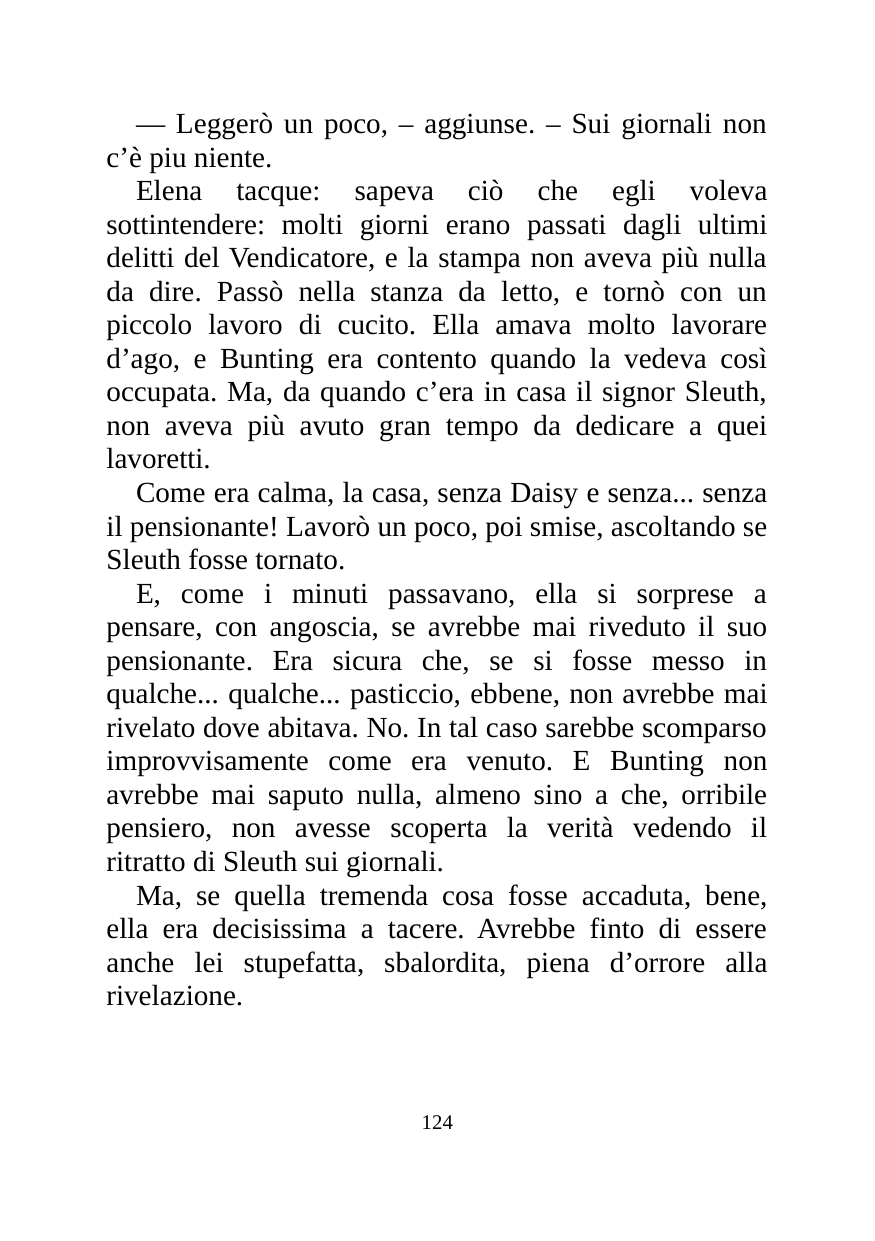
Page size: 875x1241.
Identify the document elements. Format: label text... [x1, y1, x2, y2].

text Elena tacque: sapeva ciò che egli voleva sottintendere: molti giorni erano passati dagli ultimi delitti del Vendicatore, e la stampa non aveva più nulla da dire. Passò nella stanza da letto, e tornò con un piccolo lavoro di cucito. Ella amava molto lavorare d’ago, e Bunting era contento quando la vedeva così occupata. Ma, da quando c’era in casa il signor Sleuth, non aveva più avuto gran tempo da dedicare a quei lavoretti. [106, 173, 768, 475]
text Come era calma, la casa, senza Daisy e senza... senza il pensionante! Lavorò un poco, poi smise, ascoltando se Sleuth fosse tornato. [106, 475, 768, 576]
text — Leggerò un poco, – aggiunse. – Sui giornali non c’è piu niente. [106, 106, 768, 173]
text E, come i minuti passavano, ella si sorprese a pensare, con angoscia, se avrebbe mai riveduto il suo pensionante. Era sicura che, se si fosse messo in qualche... qualche... pasticcio, ebbene, non avrebbe mai rivelato dove abitava. No. In tal caso sarebbe scomparso improvvisamente come era venuto. E Bunting non avrebbe mai saputo nulla, almeno sino a che, orribile pensiero, non avesse scoperta la verità vedendo il ritratto di Sleuth sui giornali. [106, 576, 768, 878]
text Ma, se quella tremenda cosa fosse accaduta, bene, ella era decisissima a tacere. Avrebbe finto di essere anche lei stupefatta, sbalordita, piena d’orrore alla rivelazione. [106, 878, 768, 1012]
